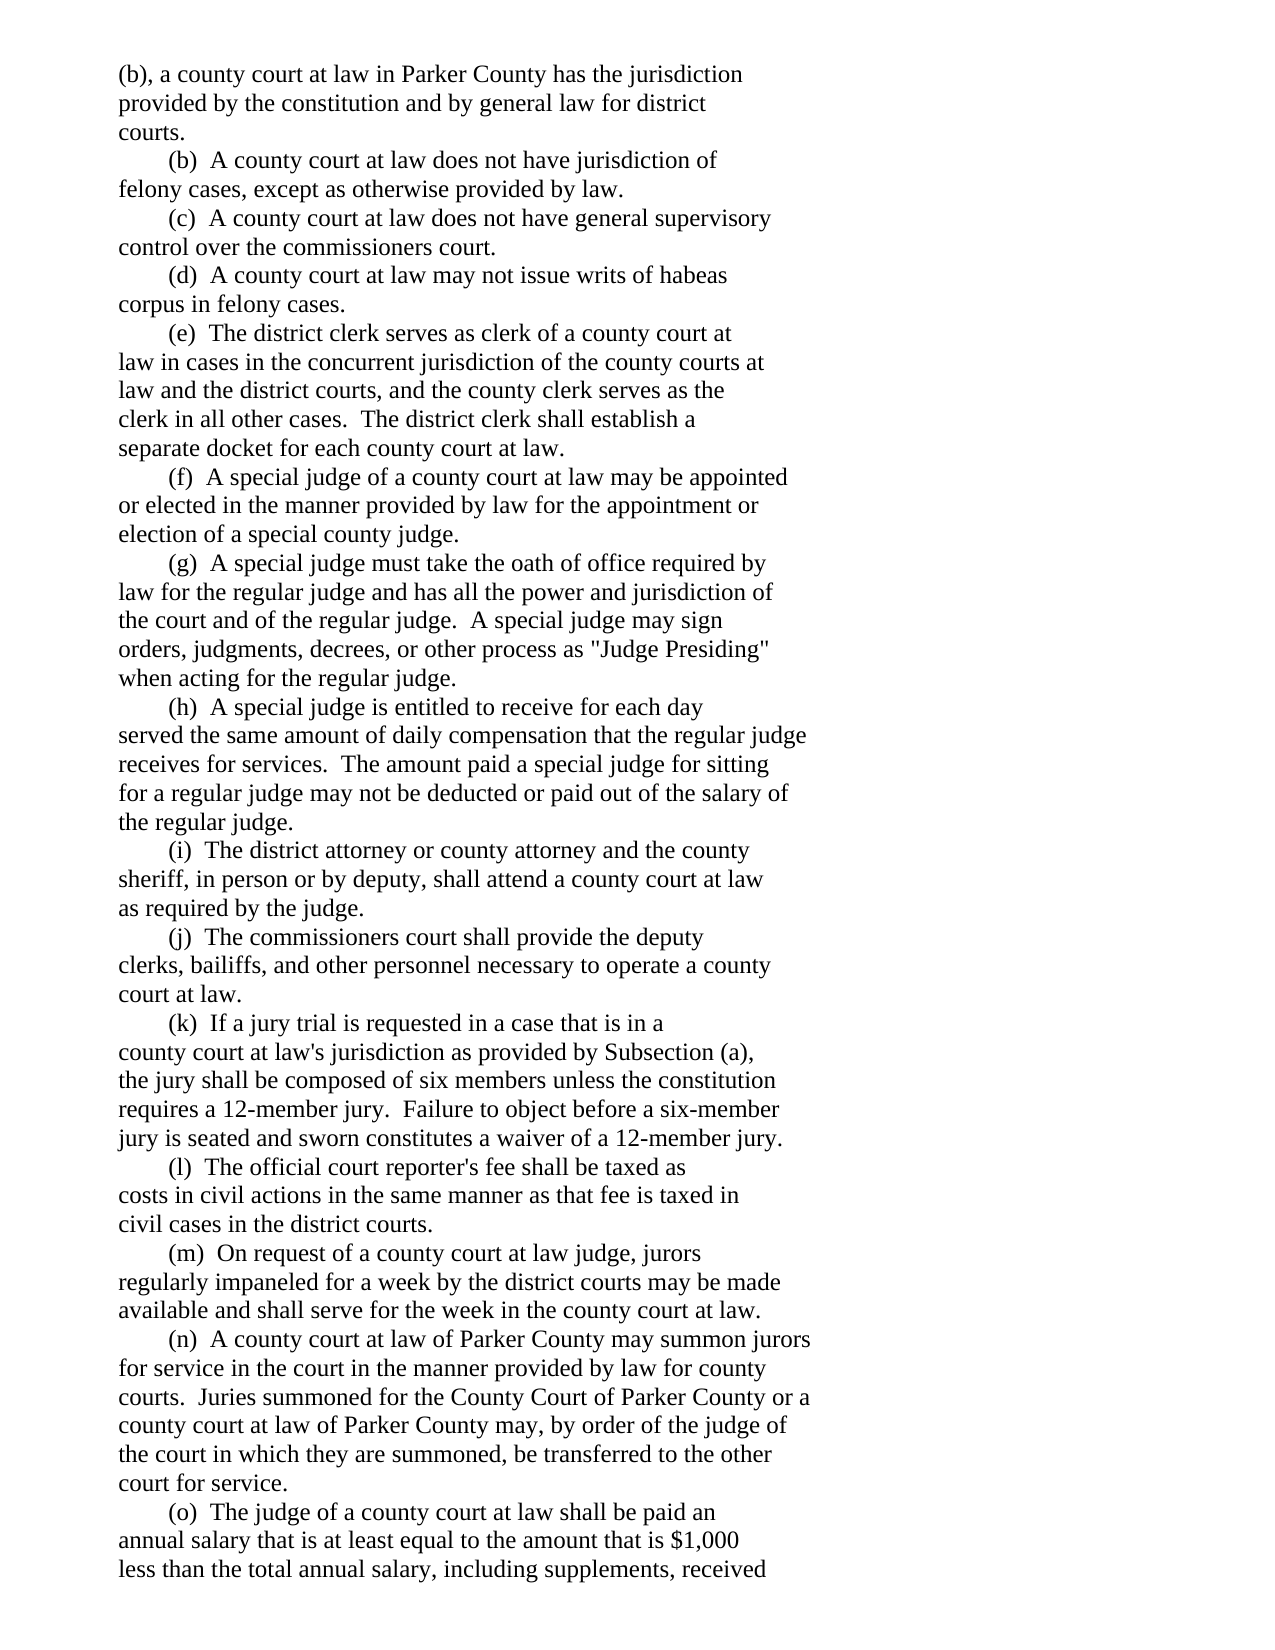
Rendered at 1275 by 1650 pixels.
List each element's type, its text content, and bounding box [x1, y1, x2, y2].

text separate docket for each county court at law. [118, 433, 1216, 462]
text when acting for the regular judge. [118, 663, 1216, 692]
text costs in civil actions in the same manner as that fee is taxed in [118, 1180, 1216, 1209]
text or elected in the manner provided by law for the appointment or [118, 490, 1216, 519]
text annual salary that is at least equal to the amount that is $1,000 [118, 1525, 1216, 1554]
text felony cases, except as otherwise provided by law. [118, 174, 1216, 203]
text the court and of the regular judge. A special judge may sign [118, 605, 1216, 634]
text (e) The district clerk serves as clerk of a county court at [118, 318, 1216, 347]
text provided by the constitution and by general law for district [118, 88, 1216, 117]
text as required by the judge. [118, 893, 1216, 922]
text law and the district courts, and the county clerk serves as the [118, 375, 1216, 404]
text (f) A special judge of a county court at law may be appointed [118, 462, 1216, 490]
text orders, judgments, decrees, or other process as "Judge Presiding" [118, 634, 1216, 663]
text (l) The official court reporter's fee shall be taxed as [118, 1152, 1216, 1180]
text county court at law of Parker County may, by order of the judge of [118, 1410, 1216, 1439]
text county court at law's jurisdiction as provided by Subsection (a), [118, 1037, 1216, 1065]
text (b), a county court at law in Parker County has the jurisdiction [118, 59, 1216, 88]
text courts. Juries summoned for the County Court of Parker County or a [118, 1382, 1216, 1410]
text court at law. [118, 979, 1216, 1008]
text courts. [118, 117, 1216, 145]
text clerks, bailiffs, and other personnel necessary to operate a county [118, 950, 1216, 979]
text the jury shall be composed of six members unless the constitution [118, 1065, 1216, 1094]
text sheriff, in person or by deputy, shall attend a county court at law [118, 864, 1216, 893]
text (n) A county court at law of Parker County may summon jurors [118, 1324, 1216, 1353]
text jury is seated and sworn constitutes a waiver of a 12-member jury. [118, 1123, 1216, 1152]
text (c) A county court at law does not have general supervisory [118, 203, 1216, 232]
text civil cases in the district courts. [118, 1209, 1216, 1238]
text (h) A special judge is entitled to receive for each day [118, 692, 1216, 720]
text (b) A county court at law does not have jurisdiction of [118, 145, 1216, 174]
text for service in the court in the manner provided by law for county [118, 1353, 1216, 1382]
text control over the commissioners court. [118, 232, 1216, 260]
text (d) A county court at law may not issue writs of habeas [118, 260, 1216, 289]
text (i) The district attorney or county attorney and the county [118, 835, 1216, 864]
text available and shall serve for the week in the county court at law. [118, 1295, 1216, 1324]
text less than the total annual salary, including supplements, received [118, 1554, 1216, 1583]
text for a regular judge may not be deducted or paid out of the salary of [118, 778, 1216, 807]
text served the same amount of daily compensation that the regular judge [118, 720, 1216, 749]
text law in cases in the concurrent jurisdiction of the county courts at [118, 347, 1216, 375]
text (m) On request of a county court at law judge, jurors [118, 1238, 1216, 1267]
text the regular judge. [118, 807, 1216, 835]
text (o) The judge of a county court at law shall be paid an [118, 1497, 1216, 1525]
text court for service. [118, 1468, 1216, 1497]
text corpus in felony cases. [118, 289, 1216, 318]
text receives for services. The amount paid a special judge for sitting [118, 749, 1216, 778]
text requires a 12-member jury. Failure to object before a six-member [118, 1094, 1216, 1123]
text law for the regular judge and has all the power and jurisdiction of [118, 577, 1216, 605]
text clerk in all other cases. The district clerk shall establish a [118, 404, 1216, 433]
text election of a special county judge. [118, 519, 1216, 548]
text (j) The commissioners court shall provide the deputy [118, 922, 1216, 950]
text (k) If a jury trial is requested in a case that is in a [118, 1008, 1216, 1037]
text (g) A special judge must take the oath of office required by [118, 548, 1216, 577]
text the court in which they are summoned, be transferred to the other [118, 1439, 1216, 1468]
text regularly impaneled for a week by the district courts may be made [118, 1267, 1216, 1295]
